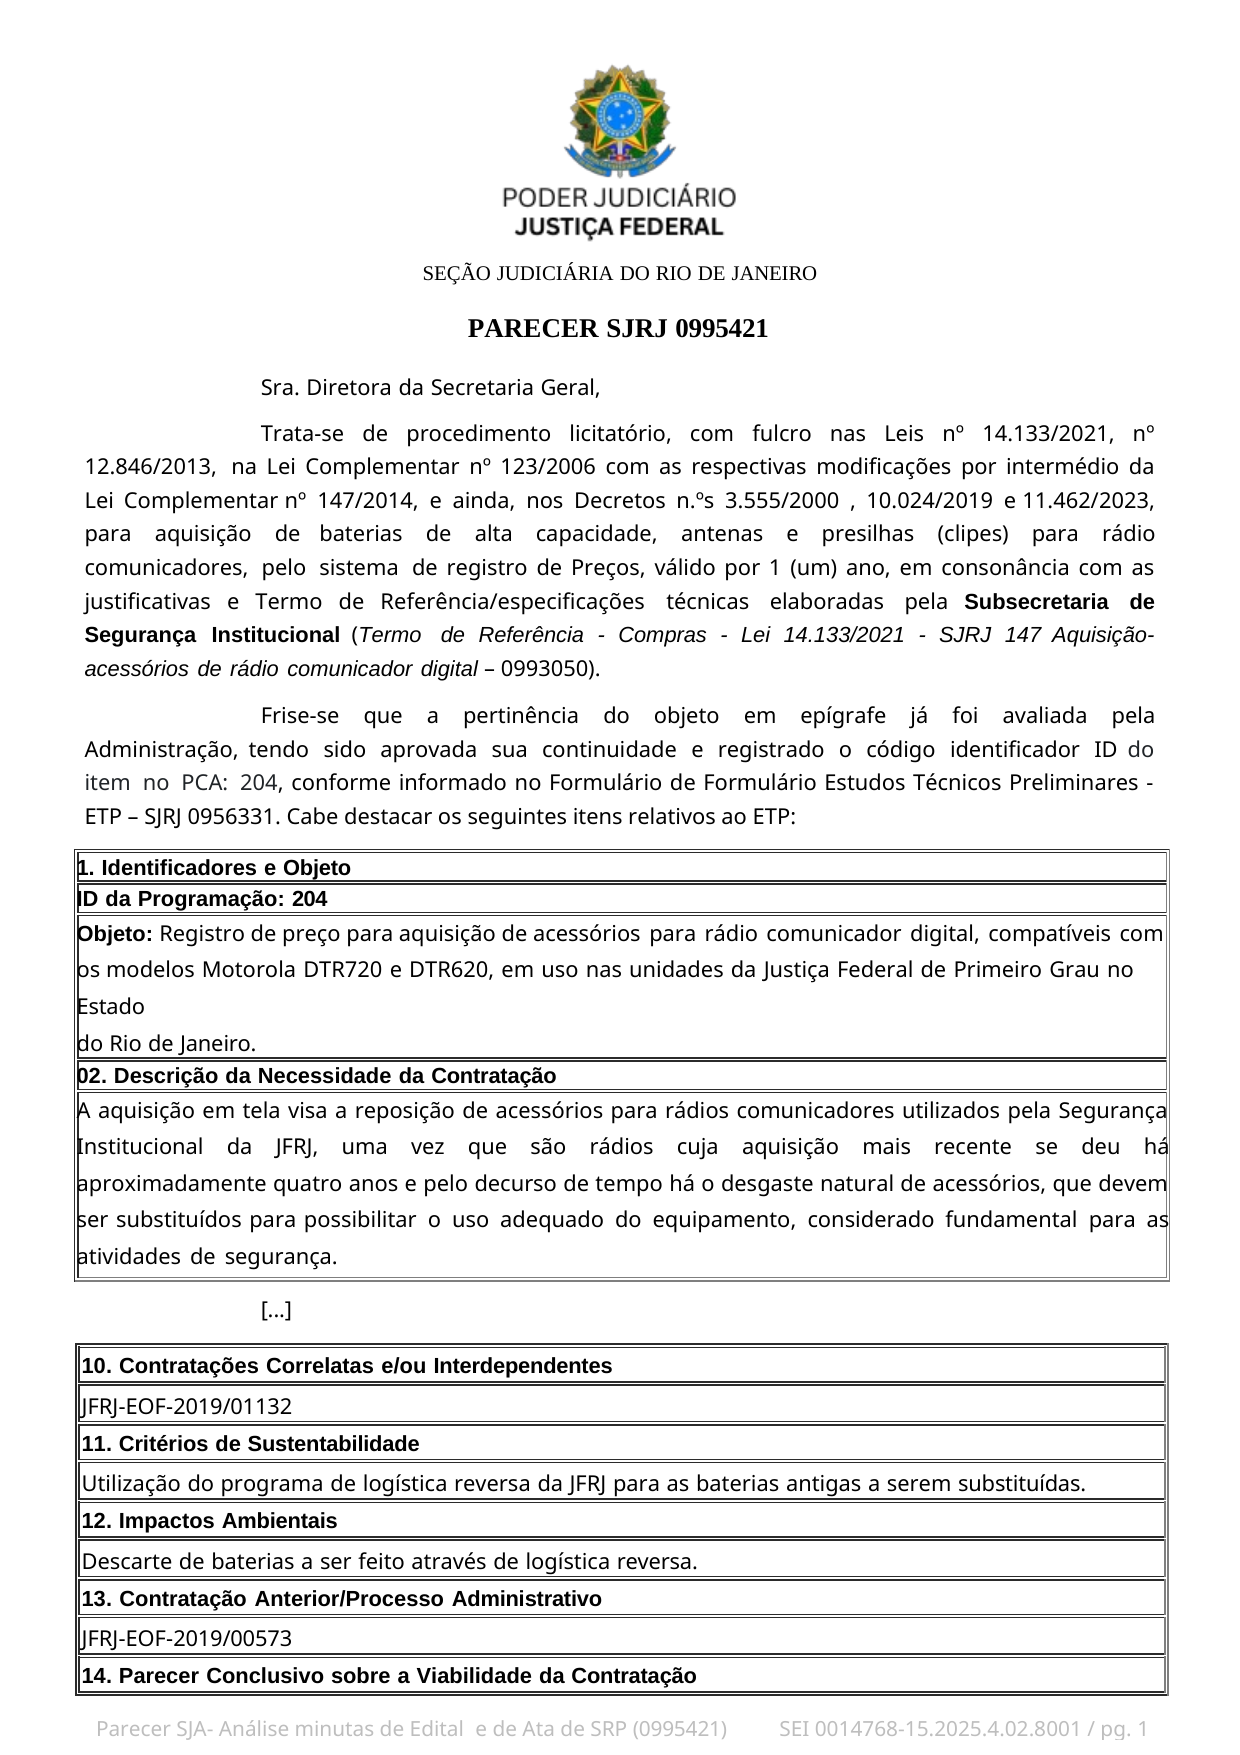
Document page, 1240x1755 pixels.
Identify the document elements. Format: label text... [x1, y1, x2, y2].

text SEÇÃO JUDICIÁRIA DO RIO DE JANEIRO [46, 261, 1193, 285]
table_cell 13. Contratação Anterior/Processo Administrativo [80, 1581, 1164, 1613]
table_cell JFRJ-EOF-2019/00573 [80, 1618, 1164, 1653]
table_cell 14. Parecer Conclusivo sobre a Viabilidade da Contratação [80, 1658, 1164, 1691]
table_cell 12. Impactos Ambientais [80, 1503, 1164, 1536]
table_cell 11. Critérios de Sustentabilidade [80, 1426, 1164, 1458]
text Frise-se que a pertinência do objeto em epígrafe já foi avaliada pela Administração, tendo sido aprovada sua continuidade e registrado o código identificador ID do item no PCA: 204, conforme informado no Formulário de Formulário Estudos Técnicos Preliminares - ETP – SJRJ 0956331. Cabe destacar os seguintes itens relativos ao ETP: [84, 700, 1155, 831]
text Trata-se de procedimento licitatório, com fulcro nas Leis nº 14.133/2021, nº 12.846/2013, na Lei Complementar nº 123/2006 com as respectivas modificações por intermédio da Lei Complementar nº 147/2014, e ainda, nos Decretos n.ºs 3.555/2000 , 10.024/2019 e 11.462/2023, para aquisição de baterias de alta capacidade, antenas e presilhas (clipes) para rádio comunicadores, pelo sistema de registro de Preços, válido por 1 (um) ano, em consonância com as justificativas e Termo de Referência/especificações técnicas elaboradas pela Subsecretaria de Segurança Institucional (Termo de Referência - Compras - Lei 14.133/2021 - SJRJ 147 Aquisição- acessórios de rádio comunicador digital – 0993050). [84, 417, 1155, 683]
text [...] [261, 1294, 1195, 1324]
table_header 1. Identificadores e Objeto [79, 853, 1166, 880]
table_cell Utilização do programa de logística reversa da JFRJ para as baterias antigas a serem substituídas. [80, 1463, 1164, 1498]
subtitle PARECER SJRJ 0995421 [44, 312, 1192, 343]
text Sra. Diretora da Secretaria Geral, [261, 372, 1195, 401]
table_cell ID da Programação: 204 [79, 885, 1166, 911]
table_cell 02. Descrição da Necessidade da Contratação [79, 1062, 1166, 1089]
table_cell Objeto: Registro de preço para aquisição de acessórios para rádio comunicador digital, compatíveis com os modelos Motorola DTR720 e DTR620, em uso nas unidades da Justiça Federal de Primeiro Grau no Estado do Rio de Janeiro. [79, 916, 1166, 1057]
table_header 10. Contratações Correlatas e/ou Interdependentes [80, 1348, 1164, 1381]
table_cell JFRJ-EOF-2019/01132 [80, 1386, 1164, 1421]
table_cell Descarte de baterias a ser feito através de logística reversa. [80, 1541, 1164, 1576]
table_cell A aquisição em tela visa a reposição de acessórios para rádios comunicadores utilizados pela Segurança Institucional da JFRJ, uma vez que são rádios cuja aquisição mais recente se deu há aproximadamente quatro anos e pelo decurso de tempo há o desgaste natural de acessórios, que devem ser substituídos para possibilitar o uso adequado do equipamento, considerado fundamental para as atividades de segurança. [79, 1093, 1166, 1277]
